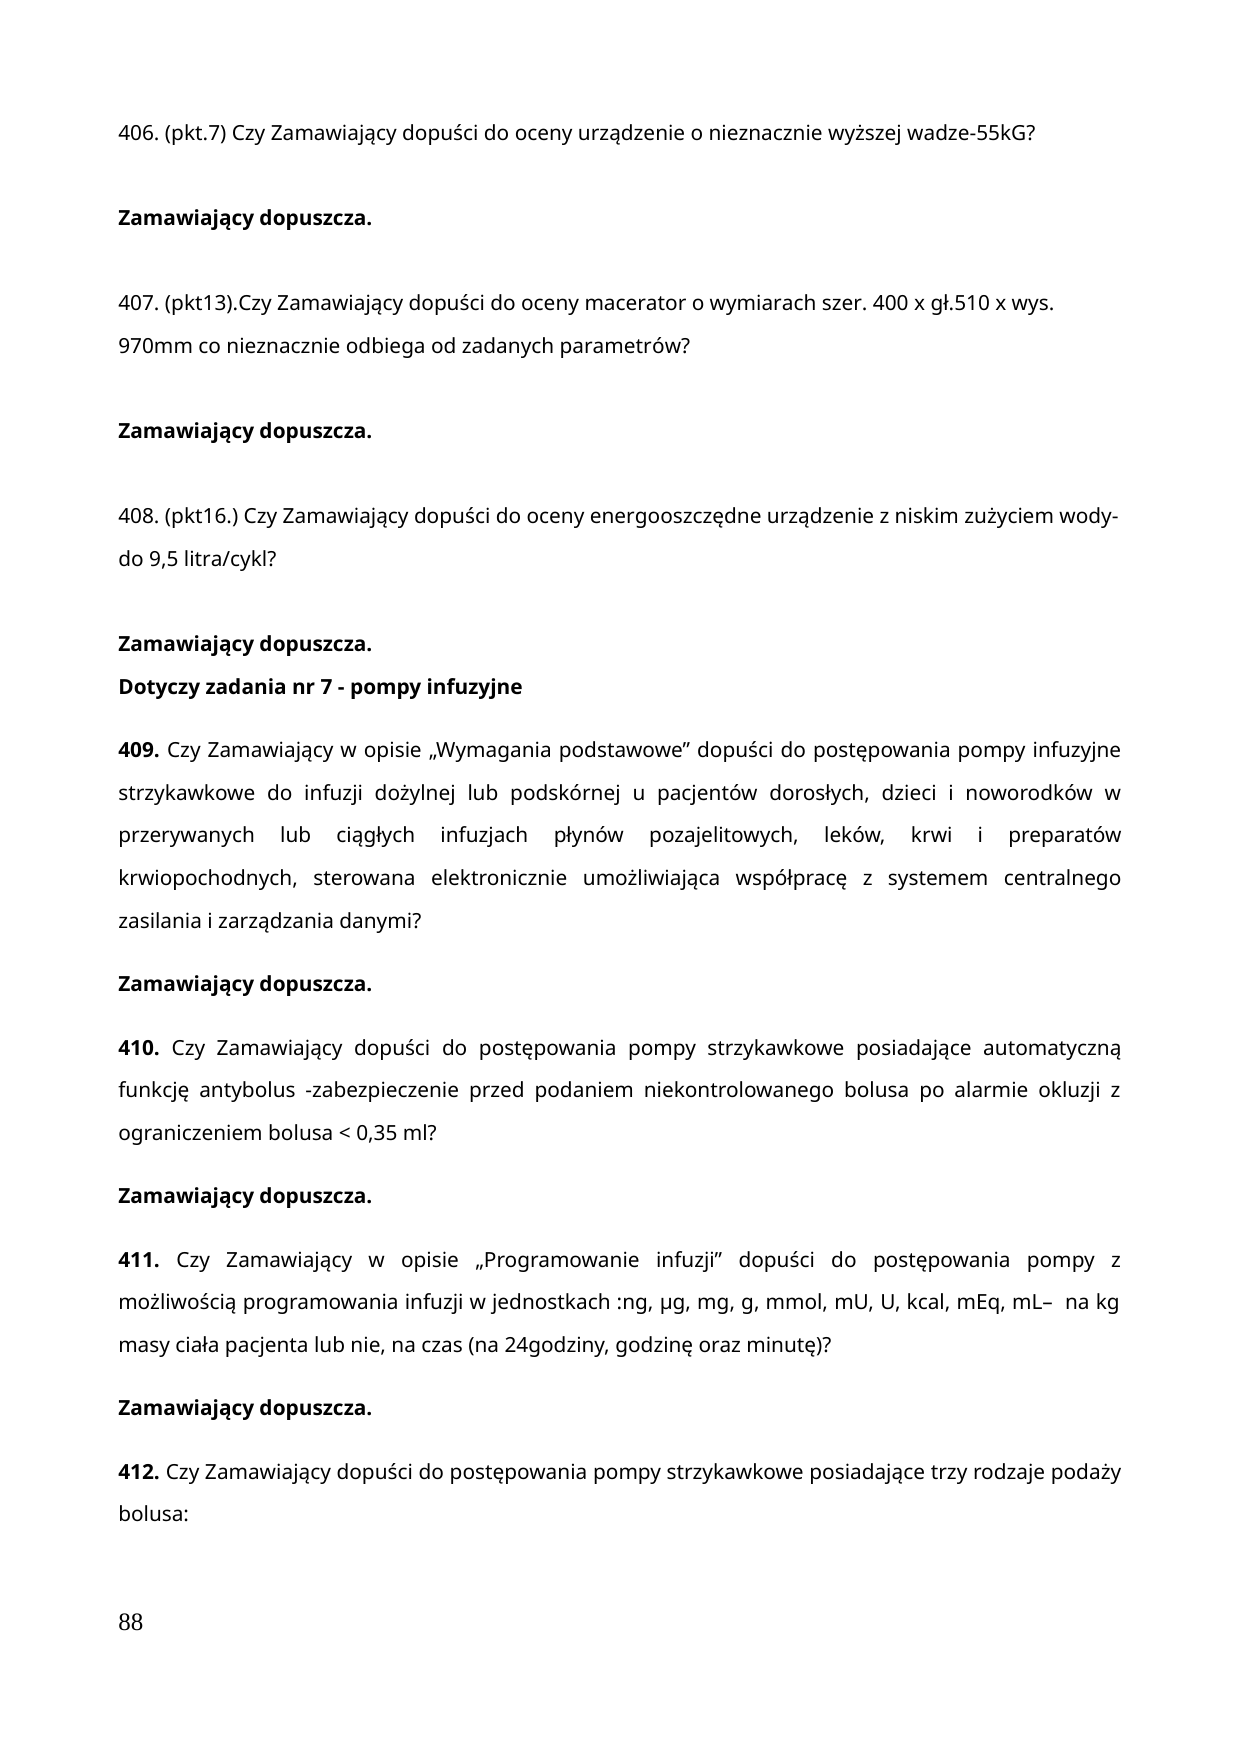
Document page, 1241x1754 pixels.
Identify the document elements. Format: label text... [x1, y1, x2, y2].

text Dotyczy zadania nr 7 - pompy infuzyjne [118, 672, 1122, 700]
text Zamawiający dopuszcza. [118, 629, 1122, 658]
text Zamawiający dopuszcza. [118, 203, 1122, 232]
text Zamawiający dopuszcza. [118, 1393, 1122, 1422]
text Zamawiający dopuszcza. [118, 416, 1122, 445]
text Zamawiający dopuszcza. [118, 1181, 1122, 1210]
text Zamawiający dopuszcza. [118, 969, 1122, 998]
text 406. (pkt.7) Czy Zamawiający dopuści do oceny urządzenie o nieznacznie wyższej wadze-55kG? [118, 118, 1122, 147]
text 407. (pkt13).Czy Zamawiający dopuści do oceny macerator o wymiarach szer. 400 x gł.510 x wys. 970mm co nieznacznie odbiega od zadanych parametrów? [118, 288, 1122, 359]
text 410. Czy Zamawiający dopuści do postępowania pompy strzykawkowe posiadające automatyczną funkcję antybolus -zabezpieczenie przed podaniem niekontrolowanego bolusa po alarmie okluzji z ograniczeniem bolusa < 0,35 ml? [118, 1033, 1122, 1146]
text 412. Czy Zamawiający dopuści do postępowania pompy strzykawkowe posiadające trzy rodzaje podaży bolusa: [118, 1457, 1122, 1528]
text 411. Czy Zamawiający w opisie „Programowanie infuzji” dopuści do postępowania pompy z możliwością programowania infuzji w jednostkach :ng, μg, mg, g, mmol, mU, U, kcal, mEq, mL– na kg masy ciała pacjenta lub nie, na czas (na 24godziny, godzinę oraz minutę)? [118, 1245, 1122, 1358]
text 409. Czy Zamawiający w opisie „Wymagania podstawowe” dopuści do postępowania pompy infuzyjne strzykawkowe do infuzji dożylnej lub podskórnej u pacjentów dorosłych, dzieci i noworodków w przerywanych lub ciągłych infuzjach płynów pozajelitowych, leków, krwi i preparatów krwiopochodnych, sterowana elektronicznie umożliwiająca współpracę z systemem centralnego zasilania i zarządzania danymi? [118, 735, 1122, 934]
text 408. (pkt16.) Czy Zamawiający dopuści do oceny energooszczędne urządzenie z niskim zużyciem wody-do 9,5 litra/cykl? [118, 502, 1122, 573]
